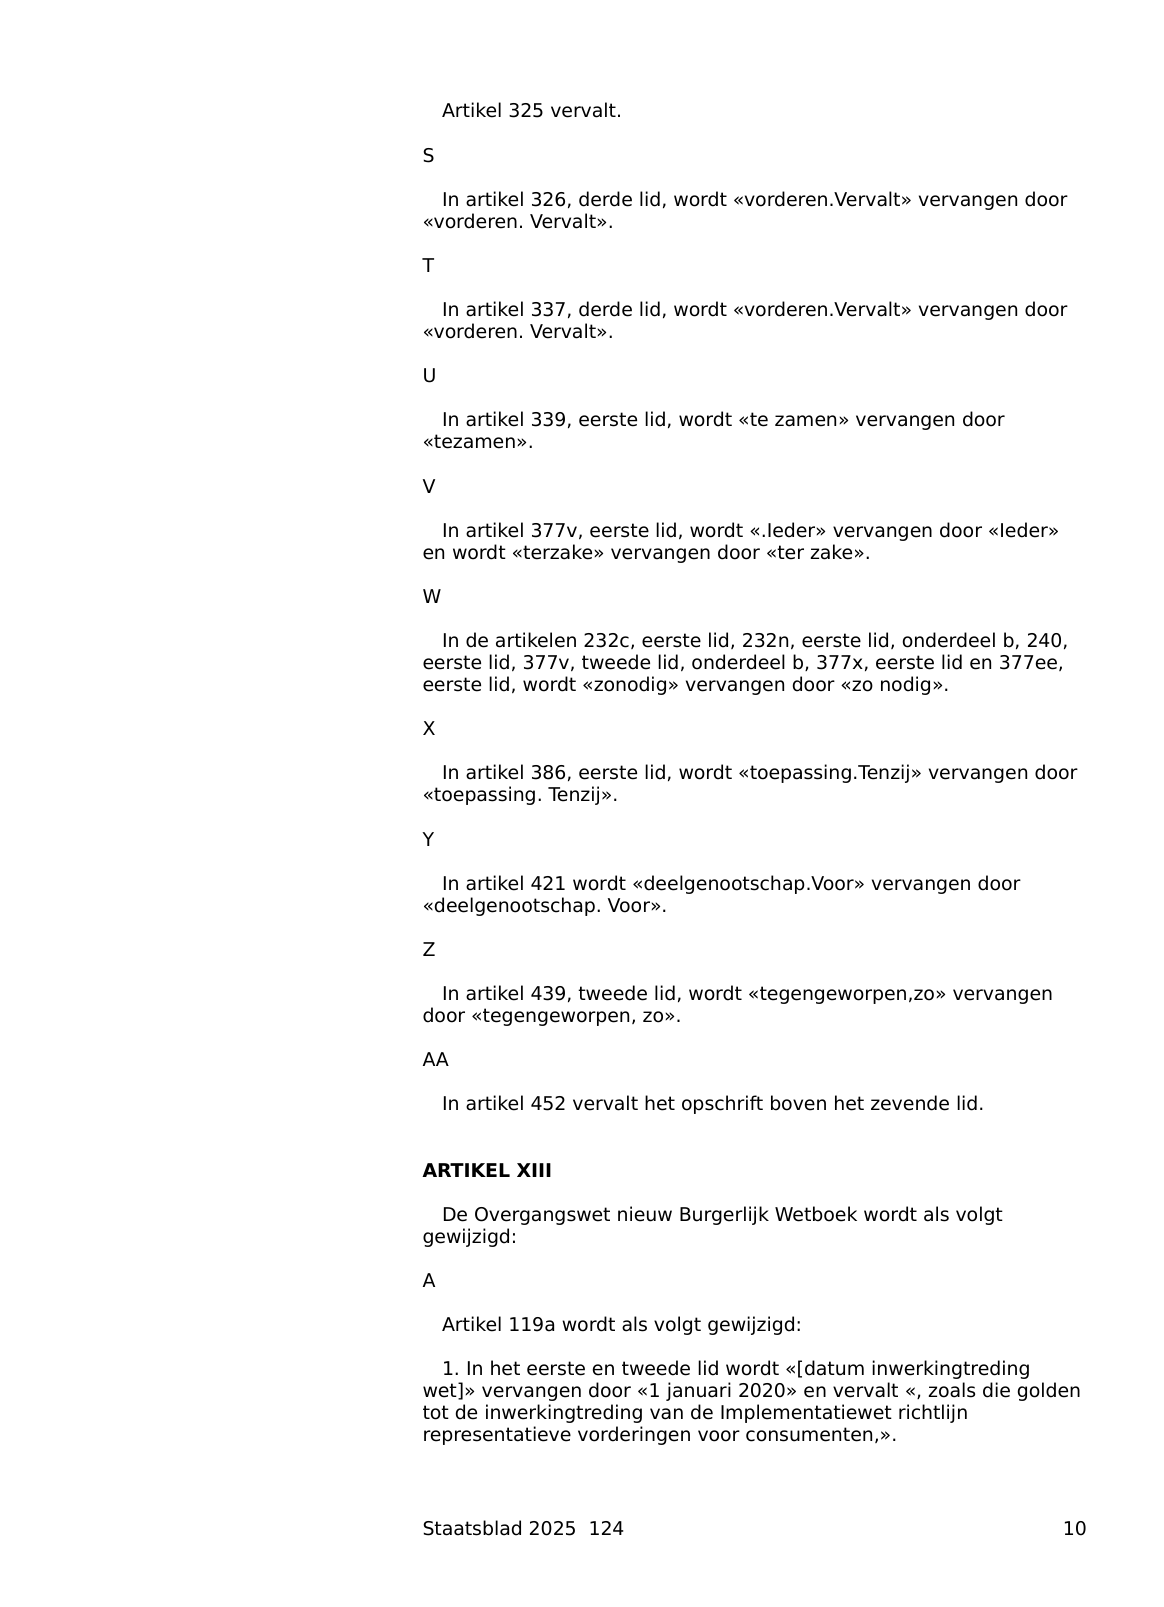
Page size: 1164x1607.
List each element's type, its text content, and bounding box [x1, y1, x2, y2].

text V [422, 476, 1087, 497]
text Y [422, 828, 1087, 850]
text Artikel 119a wordt als volgt gewijzigd: [422, 1314, 1087, 1336]
text In artikel 439, tweede lid, wordt «tegengeworpen,zo» vervangen door «tegengeworpen, zo». [422, 983, 1087, 1027]
subtitle ARTIKEL XIII [422, 1159, 1087, 1182]
text U [422, 365, 1087, 387]
text In artikel 421 wordt «deelgenootschap.Voor» vervangen door «deelgenootschap. Voor». [422, 873, 1087, 917]
text In artikel 337, derde lid, wordt «vorderen.Vervalt» vervangen door «vorderen. Vervalt». [422, 299, 1087, 343]
text In artikel 339, eerste lid, wordt «te zamen» vervangen door «tezamen». [422, 409, 1087, 453]
text W [422, 586, 1087, 608]
text In artikel 452 vervalt het opschrift boven het zevende lid. [422, 1093, 1087, 1115]
text X [422, 718, 1087, 740]
text A [422, 1270, 1087, 1292]
text S [422, 144, 1087, 167]
text In artikel 326, derde lid, wordt «vorderen.Vervalt» vervangen door «vorderen. Vervalt». [422, 189, 1087, 233]
text In artikel 377v, eerste lid, wordt «.Ieder» vervangen door «Ieder» en wordt «terzake» vervangen door «ter zake». [422, 520, 1087, 564]
text Z [422, 939, 1087, 961]
text In artikel 386, eerste lid, wordt «toepassing.Tenzij» vervangen door «toepassing. Tenzij». [422, 762, 1087, 806]
text In de artikelen 232c, eerste lid, 232n, eerste lid, onderdeel b, 240, eerste lid, 377v, tweede lid, onderdeel b, 377x, eerste lid en 377ee, eerste lid, wordt «zonodig» vervangen door «zo nodig». [422, 630, 1087, 696]
text De Overgangswet nieuw Burgerlijk Wetboek wordt als volgt gewijzigd: [422, 1204, 1087, 1248]
text Artikel 325 vervalt. [422, 100, 1087, 122]
text 1. In het eerste en tweede lid wordt «[datum inwerkingtreding wet]» vervangen door «1 januari 2020» en vervalt «, zoals die golden tot de inwerkingtreding van de Implementatiewet richtlijn representatieve vorderingen voor consumenten,». [422, 1358, 1087, 1446]
text AA [422, 1049, 1087, 1071]
text T [422, 255, 1087, 277]
